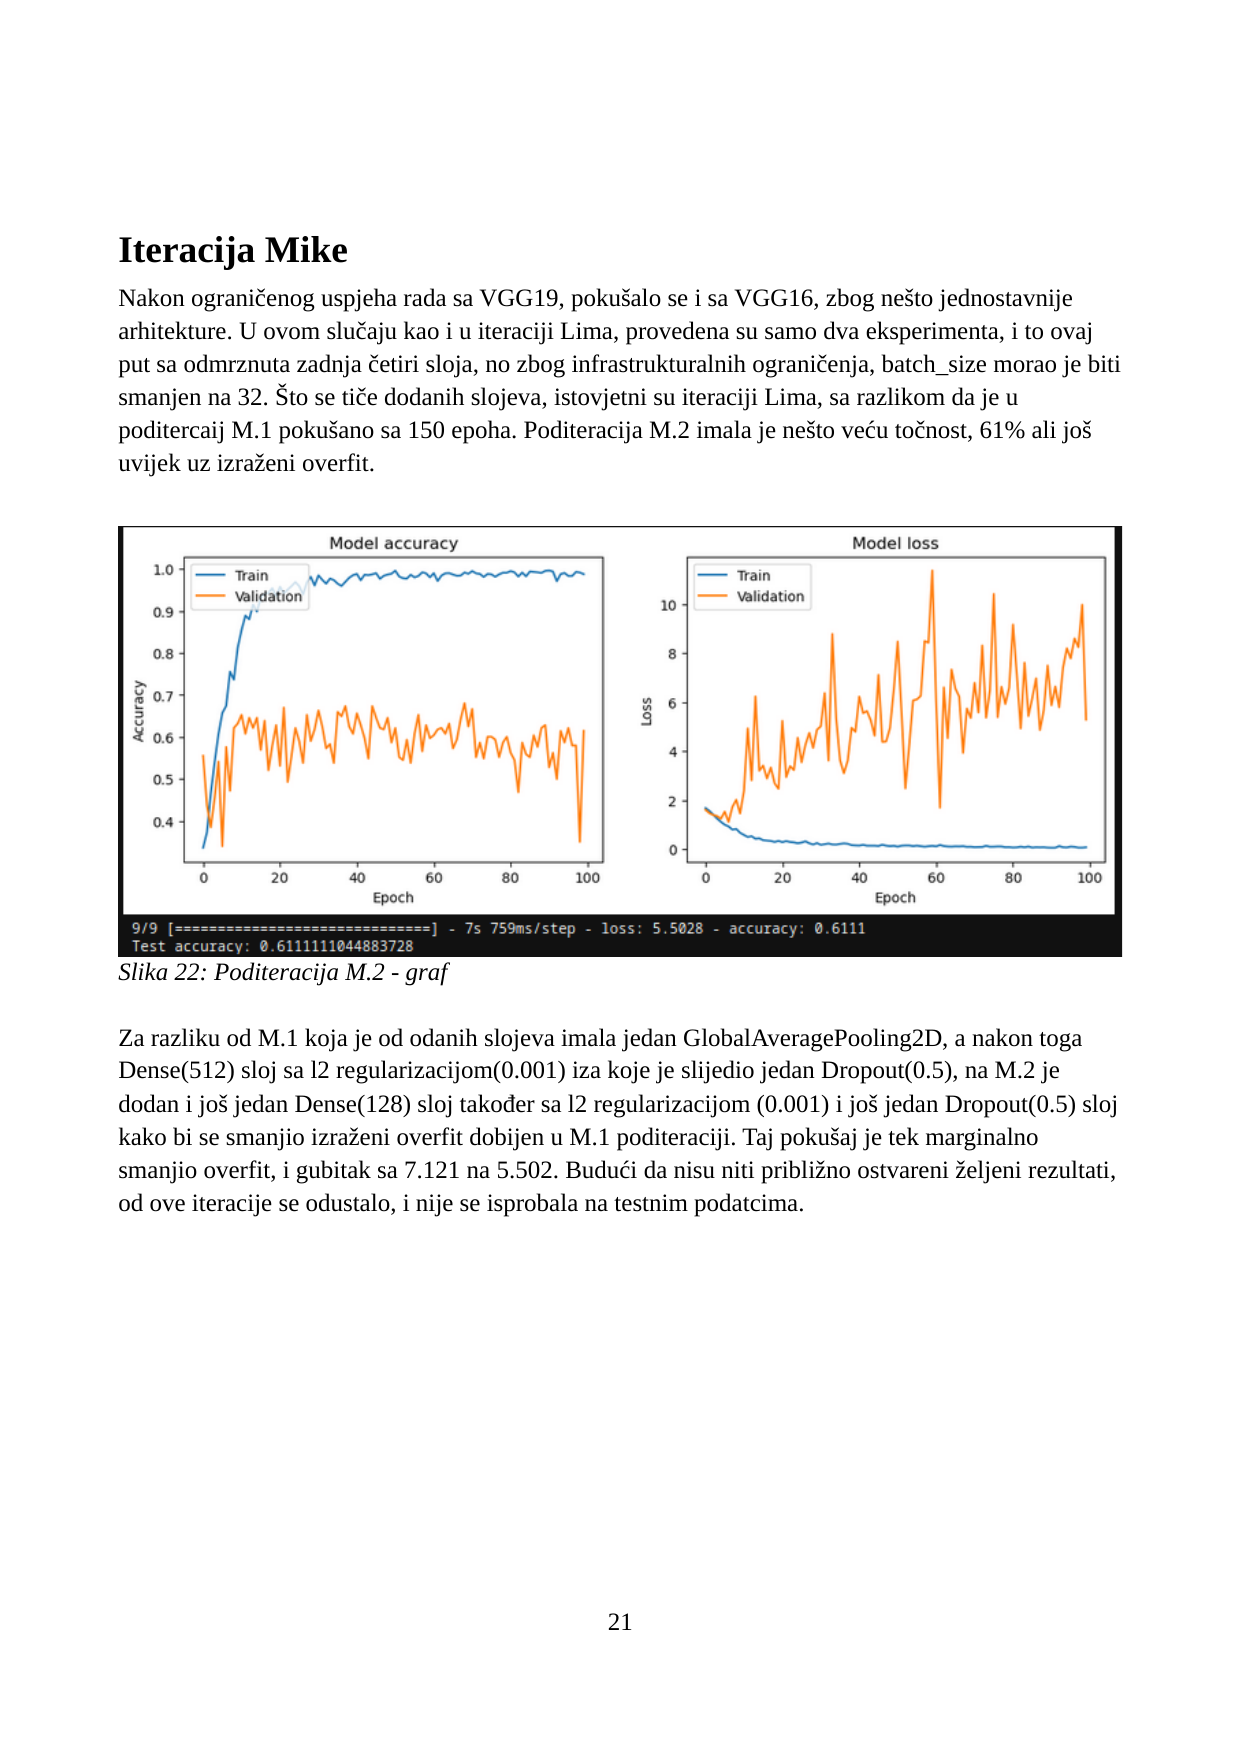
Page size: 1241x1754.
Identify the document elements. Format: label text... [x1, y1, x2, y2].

text Za razliku od M.1 koja je od odanih slojeva imala jedan GlobalAveragePooling2D, a nakon toga Dense(512) sloj sa l2 regularizacijom(0.001) iza koje je slijedio jedan Dropout(0.5), na M.2 je dodan i još jedan Dense(128) sloj također sa l2 regularizacijom (0.001) i još jedan Dropout(0.5) sloj kako bi se smanjio izraženi overfit dobijen u M.1 poditeraciji. Taj pokušaj je tek marginalno smanjio overfit, i gubitak sa 7.121 na 5.502. Budući da nisu niti približno ostvareni željeni rezultati, od ove iteracije se odustalo, i nije se isprobala na testnim podatcima. [118, 1023, 1122, 1216]
picture [118, 526, 1123, 957]
subtitle Iteracija Mike [118, 227, 1122, 270]
text Nakon ograničenog uspjeha rada sa VGG19, pokušalo se i sa VGG16, zbog nešto jednostavnije arhitekture. U ovom slučaju kao i u iteraciji Lima, provedena su samo dva eksperimenta, i to ovaj put sa odmrznuta zadnja četiri sloja, no zbog infrastrukturalnih ograničenja, batch_size morao je biti smanjen na 32. Što se tiče dodanih slojeva, istovjetni su iteraciji Lima, sa razlikom da je u poditercaij M.1 pokušano sa 150 epoha. Poditeracija M.2 imala je nešto veću točnost, 61% ali još uvijek uz izraženi overfit. [118, 283, 1122, 477]
text Slika 22: Poditeracija M.2 - graf [118, 957, 1122, 985]
